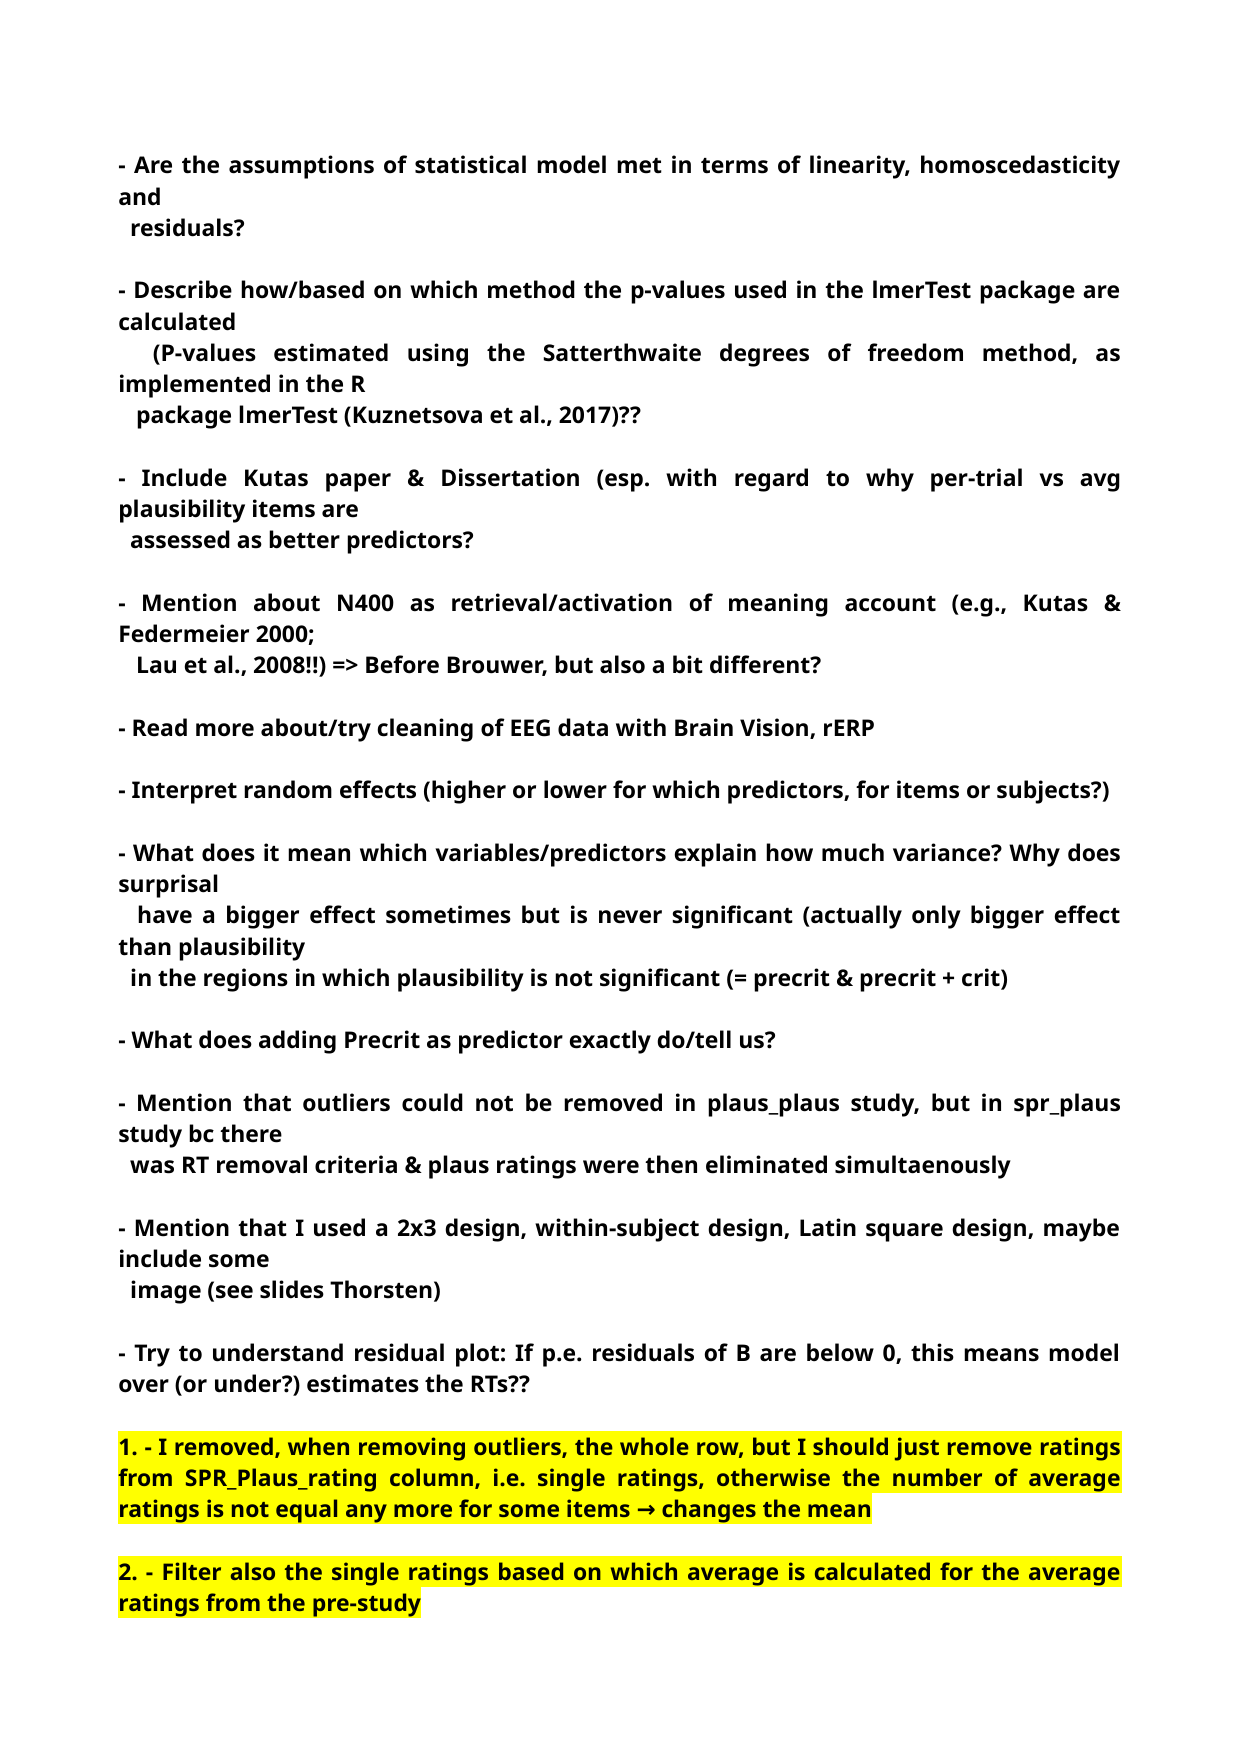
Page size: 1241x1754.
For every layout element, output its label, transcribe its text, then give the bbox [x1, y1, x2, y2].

text - Mention that outliers could not be removed in plaus_plaus study, but in spr_plaus study bc there [118, 1087, 1122, 1149]
text 2. - Filter also the single ratings based on which average is calculated for the average ratings from the pre-study [118, 1556, 1122, 1618]
text in the regions in which plausibility is not significant (= precrit & precrit + crit) [118, 962, 1122, 993]
text - Are the assumptions of statistical model met in terms of linearity, homoscedasticity and [118, 149, 1122, 212]
text - What does it mean which variables/predictors explain how much variance? Why does surprisal [118, 837, 1122, 899]
text - Include Kutas paper & Dissertation (esp. with regard to why per-trial vs avg plausibility items are [118, 462, 1122, 524]
text - Mention that I used a 2x3 design, within-subject design, Latin square design, maybe include some [118, 1212, 1122, 1274]
text - Try to understand residual plot: If p.e. residuals of B are below 0, this means model over (or under?) estimates the RTs?? [118, 1337, 1122, 1399]
text residuals? [118, 212, 1122, 243]
text have a bigger effect sometimes but is never significant (actually only bigger effect than plausibility [118, 899, 1122, 962]
text Lau et al., 2008!!) => Before Brouwer, but also a bit different? [118, 649, 1122, 681]
text image (see slides Thorsten) [118, 1274, 1122, 1306]
text - Describe how/based on which method the p-values used in the lmerTest package are calculated [118, 274, 1122, 337]
text was RT removal criteria & plaus ratings were then eliminated simultaenously [118, 1149, 1122, 1181]
text assessed as better predictors? [118, 524, 1122, 556]
text - Mention about N400 as retrieval/activation of meaning account (e.g., Kutas & Federmeier 2000; [118, 587, 1122, 649]
text (P-values estimated using the Satterthwaite degrees of freedom method, as implemented in the R [118, 337, 1122, 399]
text - Read more about/try cleaning of EEG data with Brain Vision, rERP [118, 712, 1122, 743]
text - Interpret random effects (higher or lower for which predictors, for items or subjects?) [118, 774, 1122, 806]
text 1. - I removed, when removing outliers, the whole row, but I should just remove ratings from SPR_Plaus_rating column, i.e. single ratings, otherwise the number of average ratings is not equal any more for some items → changes the mean [118, 1431, 1122, 1524]
text - What does adding Precrit as predictor exactly do/tell us? [118, 1024, 1122, 1056]
text package lmerTest (Kuznetsova et al., 2017)?? [118, 399, 1122, 431]
